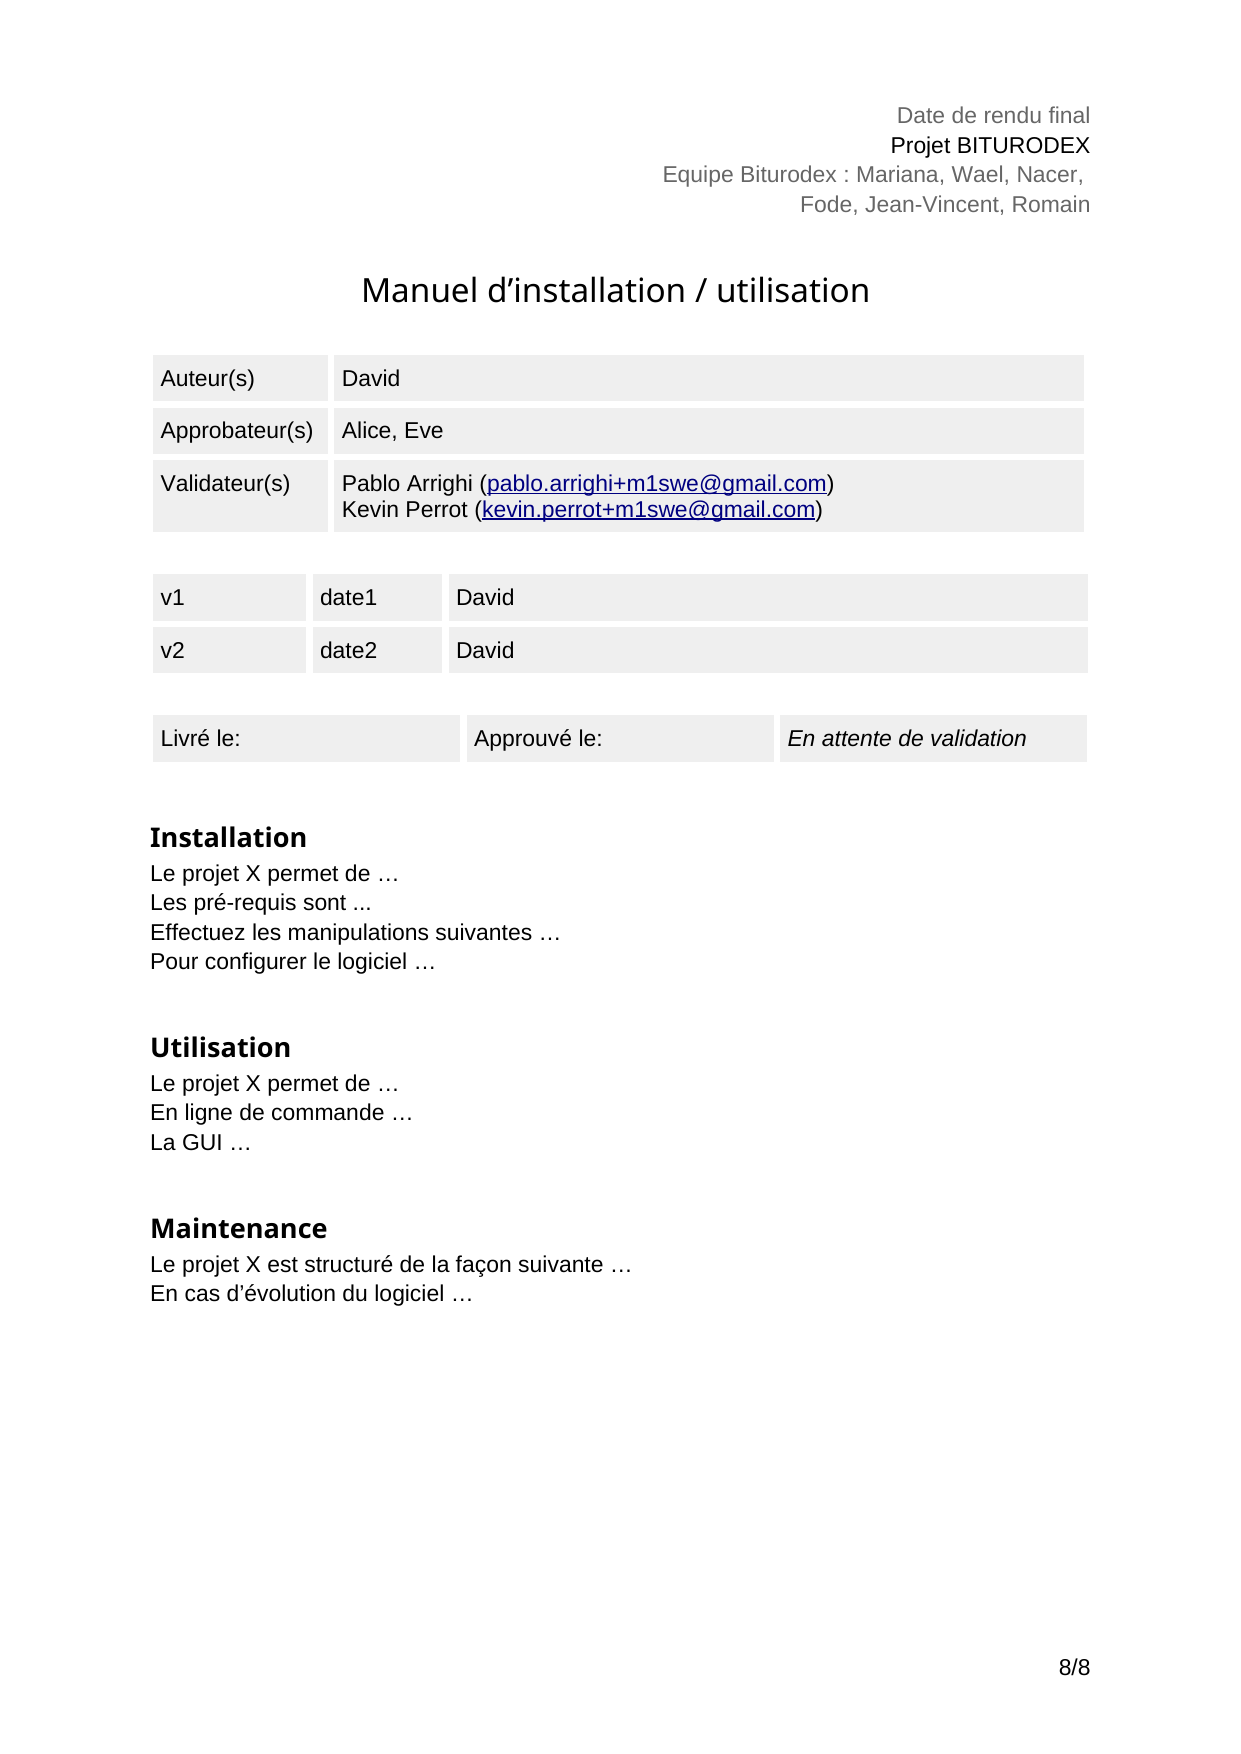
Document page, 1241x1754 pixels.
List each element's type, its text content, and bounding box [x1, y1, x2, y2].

table_header Livré le: [153, 715, 460, 762]
table_cell Approbateur(s) [153, 408, 328, 454]
table_cell David [449, 627, 1088, 673]
text Le projet X permet de … [150, 1071, 1090, 1096]
text Pour configurer le logiciel … [150, 949, 1090, 974]
table_cell Alice, Eve [334, 408, 1084, 454]
text Le projet X est structuré de la façon suivante … [150, 1251, 1090, 1277]
text Les pré-requis sont ... [150, 890, 1090, 916]
text En ligne de commande … [150, 1100, 1090, 1126]
text En cas d’évolution du logiciel … [150, 1281, 1090, 1306]
table_header date1 [313, 574, 442, 621]
subtitle Manuel d’installation / utilisation [150, 267, 1090, 312]
table_header David [449, 574, 1088, 621]
table_cell Pablo Arrighi (pablo.arrighi+m1swe@gmail.com) Kevin Perrot (kevin.perrot+m1swe@gmail.com) [334, 460, 1084, 532]
subtitle Installation [150, 818, 1090, 855]
text Effectuez les manipulations suivantes … [150, 919, 1090, 945]
table_cell v2 [153, 627, 306, 673]
table_header David [334, 355, 1084, 401]
table_cell date2 [313, 627, 442, 673]
table_header Auteur(s) [153, 355, 328, 401]
text La GUI … [150, 1129, 1090, 1155]
table_header En attente de validation [780, 715, 1087, 762]
text Le projet X permet de … [150, 861, 1090, 886]
subtitle Maintenance [150, 1209, 1090, 1246]
table_header v1 [153, 574, 306, 621]
subtitle Utilisation [150, 1028, 1090, 1065]
table_cell Validateur(s) [153, 460, 328, 532]
table_header Approuvé le: [467, 715, 774, 762]
